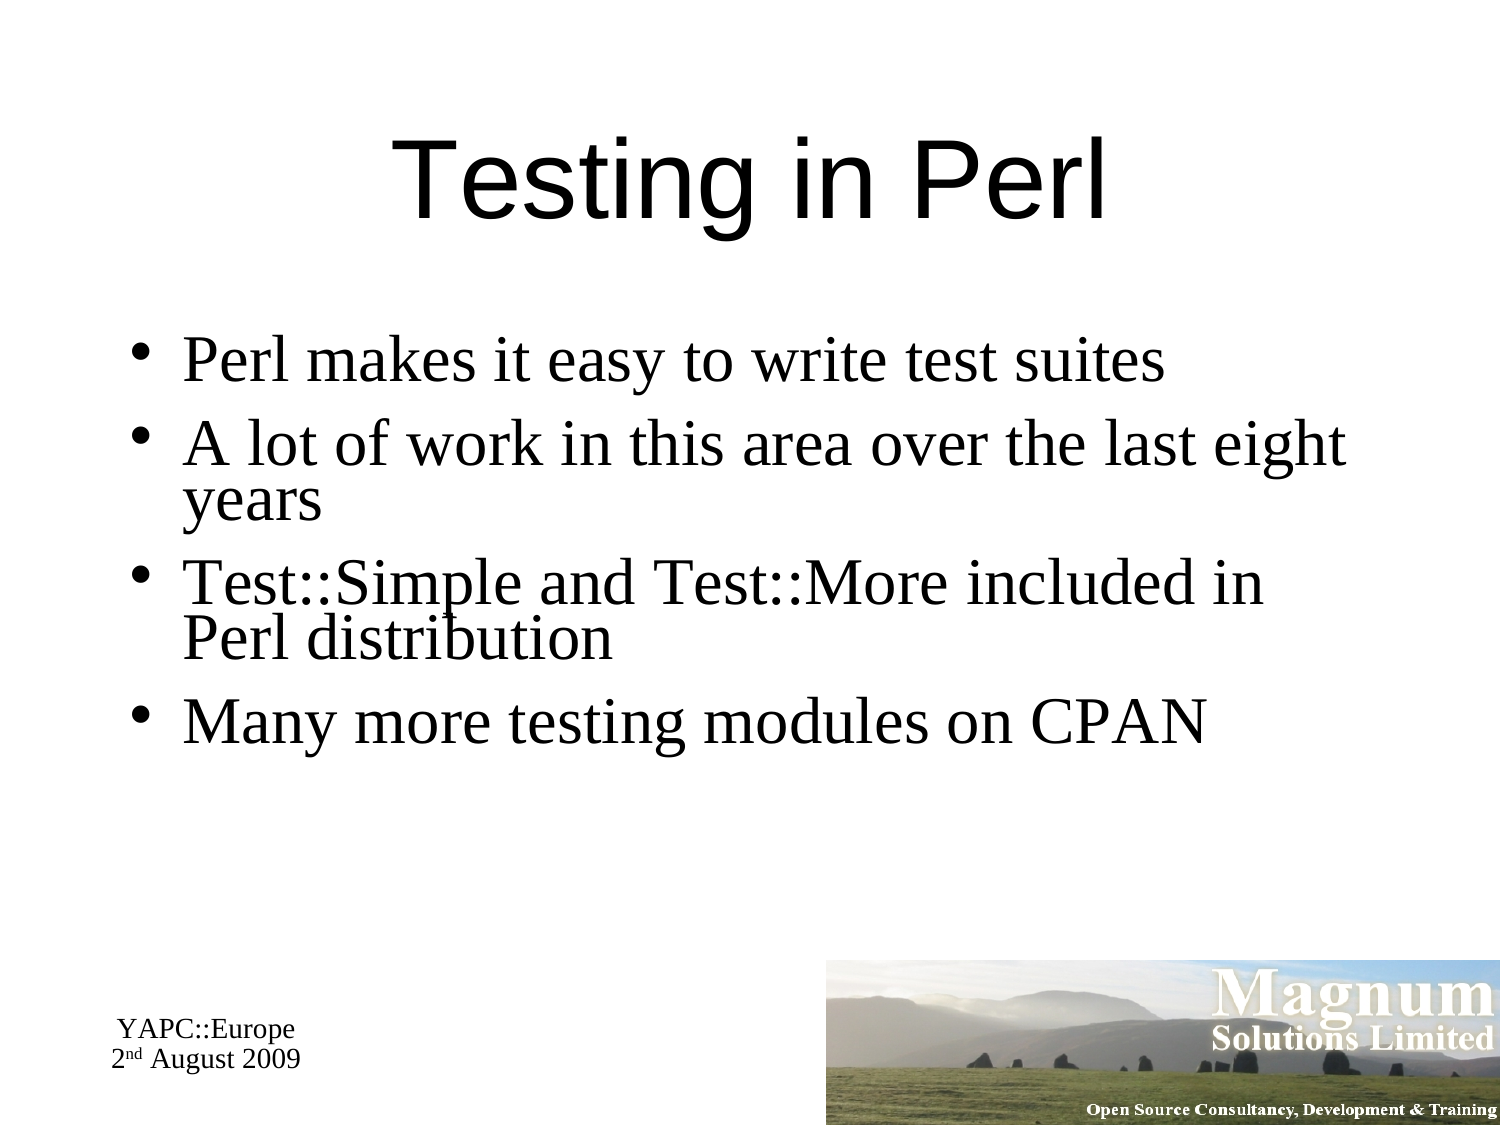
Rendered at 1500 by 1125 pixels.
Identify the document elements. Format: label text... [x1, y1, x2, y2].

picture [826, 960, 1500, 1125]
list Perl makes it easy to write test suites A lot of work in this area over the last eight years Test::Simple and Test::More included in Perl distribution Many more testing modules on CPAN [112, 337, 1388, 775]
title Testing in Perl [112, 62, 1388, 250]
